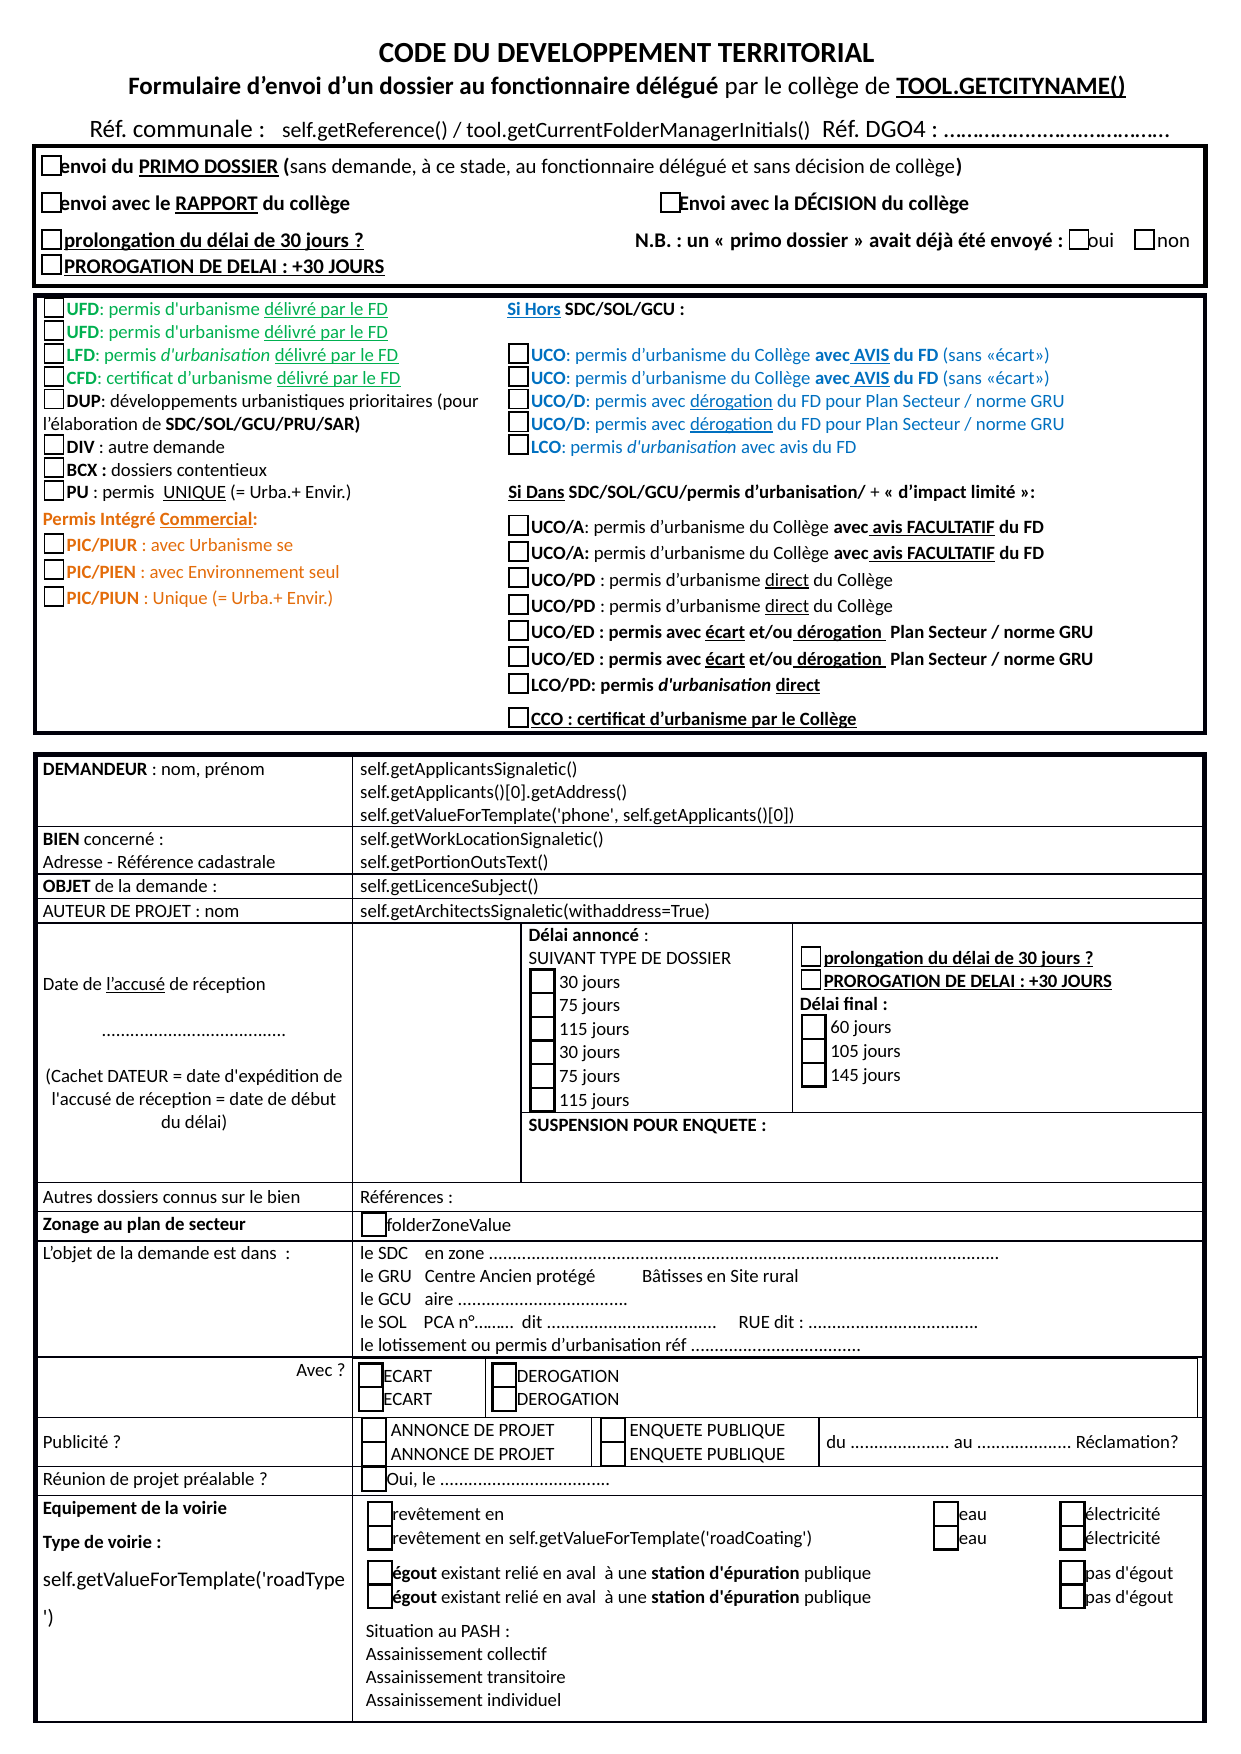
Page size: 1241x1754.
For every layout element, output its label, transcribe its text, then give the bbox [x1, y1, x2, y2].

table_cell Délai annoncé : SUIVANT TYPE DE DOSSIER 30 jours 75 jours 115 jours 30 jours 75 jours 115 jours [522, 924, 792, 1111]
table_cell ANNONCE DE PROJET ANNONCE DE PROJET [387, 1418, 591, 1466]
table_cell [1198, 1358, 1202, 1417]
table_cell Bien concerné : Adresse - Référence cadastrale [38, 827, 352, 873]
table_cell égout existant relié en aval à une station d'épuration publique égout existant relié en aval à une station d'épuration publique [360, 1555, 1053, 1614]
table_header DEROGATION DEROGATION [486, 1359, 1197, 1417]
table_cell self.getLicenceSubject() [353, 875, 1202, 898]
table_cell Auteur de projet : nom [38, 899, 352, 922]
text Code du developpement territorial [43, 34, 1211, 70]
table_cell Références : [353, 1183, 1202, 1211]
table_header électricité électricité [1053, 1496, 1197, 1555]
table_cell Situation au PASH : Assainissement collectif Assainissement transitoire Assainissement individuel [360, 1614, 1197, 1717]
table_cell prolongation du délai de 30 jours ? PROROGATION DE DELAI : +30 JOURS [36, 222, 619, 284]
table_cell N.B. : un « primo dossier » avait déjà été envoyé : oui non [620, 222, 1203, 284]
table_cell [353, 1496, 1202, 1721]
table_cell Equipement de la voirie Type de voirie : self.getValueForTemplate('roadType') [38, 1496, 352, 1721]
table_header revêtement en revêtement en self.getValueForTemplate('roadCoating') [360, 1496, 926, 1555]
table_header UFD: permis d'urbanisme délivré par le FD UFD: permis d'urbanisme délivré par le FD LFD: permis d'urbanisation délivré par le FD CFD: certificat d’urbanisme délivré par le FD DUP: développements urbanistiques prioritaires (pour l’élaboration de SDC/SOL/GCU/PRU/SAR) DIV : autre demande BCX : dossiers contentieux PU : permis UNIQUE (= Urba.+ Envir.) Permis Intégré Commercial: PIC/PIUR : avec Urbanisme se PIC/PIEN : avec Environnement seul PIC/PIUN : Unique (= Urba.+ Envir.) [37, 298, 499, 731]
table_cell Avec ? [38, 1358, 352, 1417]
table_cell Publicité ? [38, 1418, 352, 1466]
table_cell self.getArchitectsSignaletic(withaddress=True) [353, 899, 1202, 922]
table_cell envoi avec le RAPPORT du collège [36, 185, 653, 222]
table_cell pas d'égout pas d'égout [1053, 1555, 1197, 1614]
table_header self.getApplicantsSignaletic() self.getApplicants()[0].getAddress() self.getValueForTemplate('phone', self.getApplicants()[0]) [353, 757, 1202, 826]
table_cell Envoi avec la DÉCISION du collège [653, 185, 1203, 222]
table_header eau eau [926, 1496, 1053, 1555]
table_header ECART ECART [353, 1359, 485, 1417]
table_cell Date de l’accusé de réception ....................................... (Cachet DATEUR = date d'expédition de l'accusé de réception = date de début du délai) [38, 924, 352, 1182]
text Réf. communale : self.getReference() / tool.getCurrentFolderManagerInitials() Réf. DGO4 : ……………..…….…………… [43, 113, 1211, 144]
table_cell [353, 924, 520, 1182]
table_cell OBJET de la demande : [38, 875, 352, 898]
table_cell Autres dossiers connus sur le bien [38, 1183, 352, 1211]
text Formulaire d’envoi d’un dossier au fonctionnaire délégué par le collège de tool.getCityName() [43, 70, 1211, 101]
table_cell le SDC en zone ............................................................................................................ le GRU Centre Ancien protégé Bâtisses en Site rural le GCU aire .................................... le SOL PCA n°……… dit .................................... RUE dit : .................................... le lotissement ou permis d’urbanisation réf .................................... [353, 1242, 1202, 1356]
table_cell Zonage au plan de secteur [38, 1212, 352, 1240]
table_cell self.getWorkLocationSignaletic() self.getPortionOutsText() [353, 827, 1202, 873]
table_cell SUSPENSION POUR ENQUETE : [522, 1113, 1202, 1182]
table_header Demandeur : nom, prénom [38, 757, 352, 826]
table_cell folderZoneValue [353, 1212, 1202, 1240]
table_cell du ..................... au .................... Réclamation? [820, 1418, 1202, 1466]
table_header envoi du PRIMO DOSSIER (sans demande, à ce stade, au fonctionnaire délégué et sans décision de collège) [36, 148, 1203, 185]
table_cell prolongation du délai de 30 jours ? PROROGATION DE DELAI : +30 JOURS Délai final : 60 jours 105 jours 145 jours [793, 924, 1202, 1111]
table_header Si Hors SDC/SOL/GCU : UCO: permis d’urbanisme du Collège avec AVIS du FD (sans «écart») UCO: permis d’urbanisme du Collège avec AVIS du FD (sans «écart») UCO/D: permis avec dérogation du FD pour Plan Secteur / norme GRU UCO/D: permis avec dérogation du FD pour Plan Secteur / norme GRU LCO: permis d'urbanisation avec avis du FD Si Dans SDC/SOL/GCU/permis d’urbanisation/ + « d’impact limité »: UCO/A: permis d’urbanisme du Collège avec avis FACULTATIF du FD UCO/A: permis d’urbanisme du Collège avec avis FACULTATIF du FD UCO/PD : permis d’urbanisme direct du Collège UCO/PD : permis d’urbanisme direct du Collège UCO/ED : permis avec écart et/ou dérogation Plan Secteur / norme GRU UCO/ED : permis avec écart et/ou dérogation Plan Secteur / norme GRU LCO/PD: permis d'urbanisation direct CCO : certificat d’urbanisme par le Collège [500, 298, 1203, 731]
table_cell L’objet de la demande est dans : [38, 1242, 352, 1356]
table_cell ENQUETE PUBLIQUE ENQUETE PUBLIQUE [626, 1418, 818, 1466]
table_cell Réunion de projet préalable ? [38, 1467, 352, 1495]
table_cell Oui, le .................................... [353, 1467, 1202, 1495]
